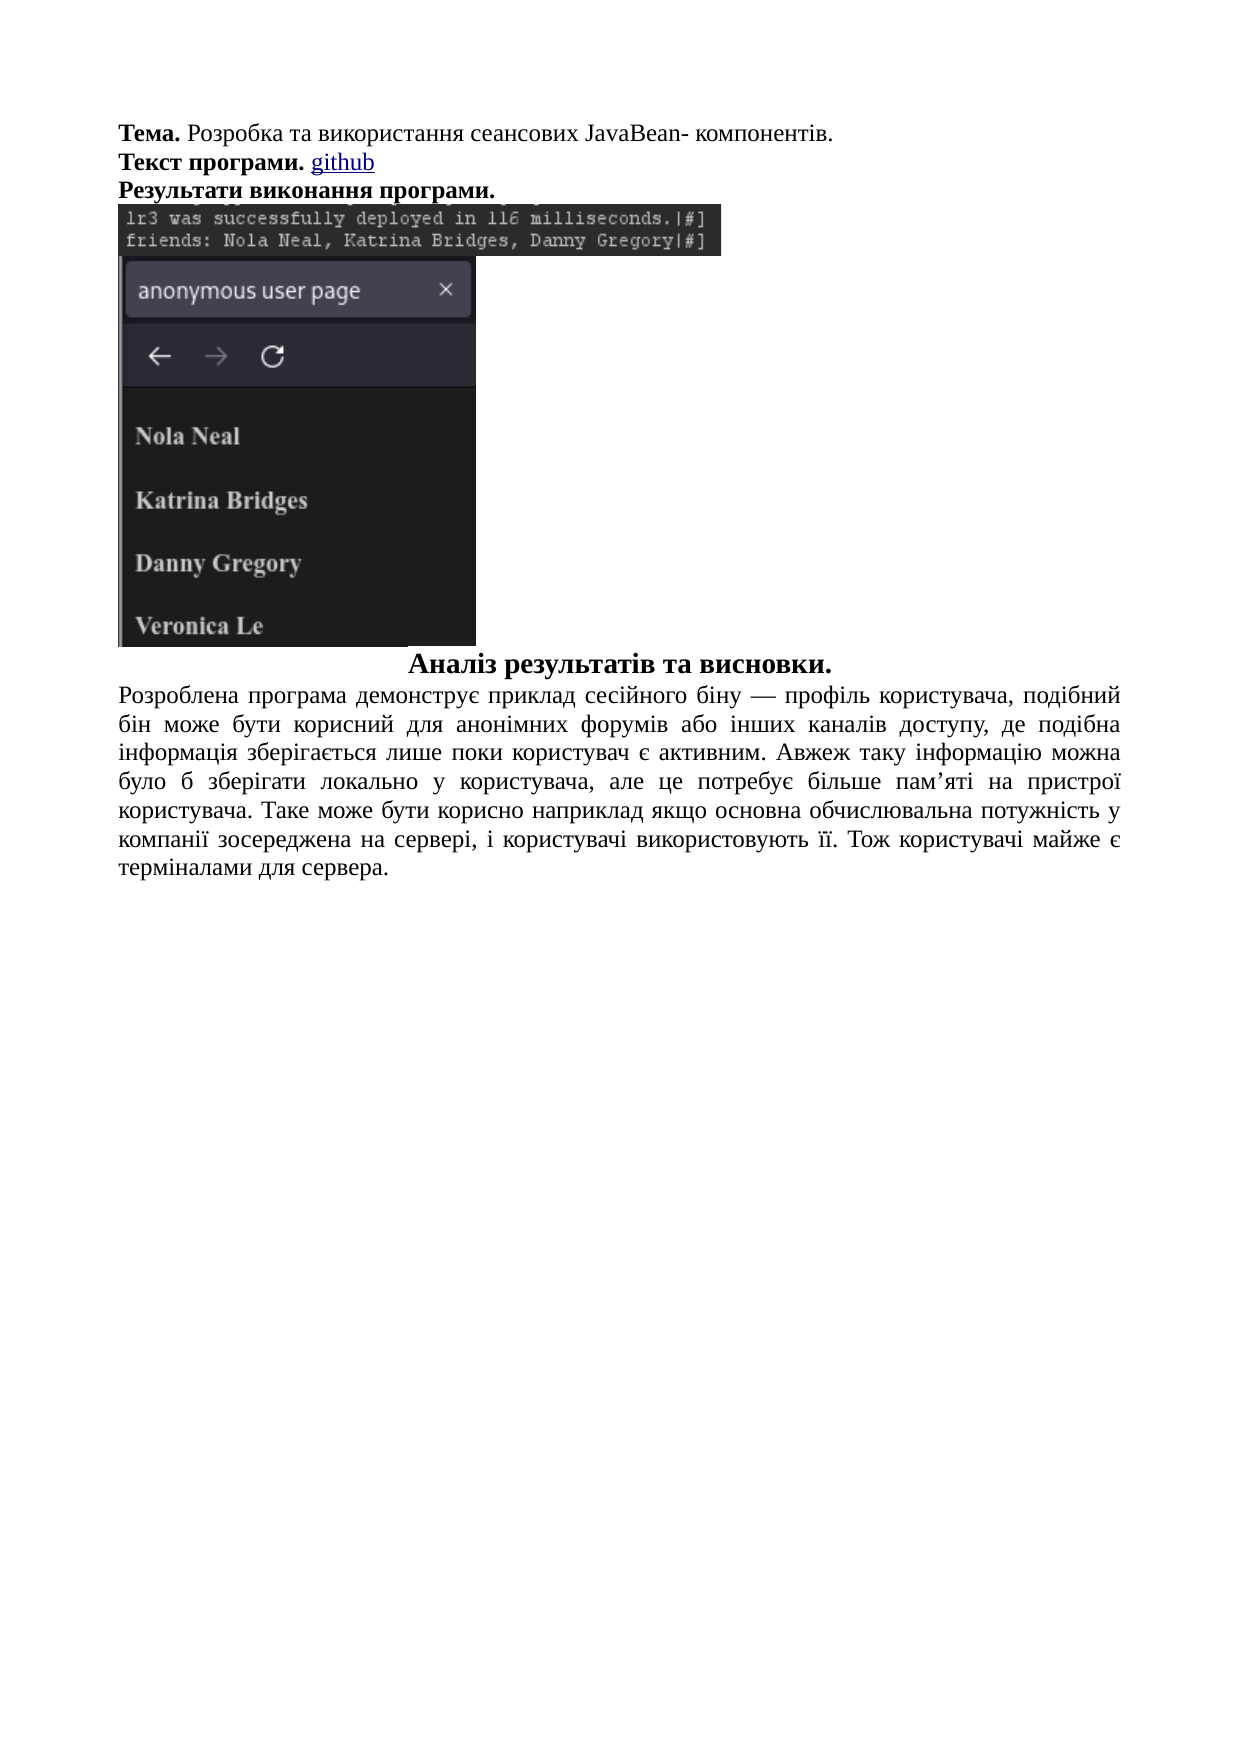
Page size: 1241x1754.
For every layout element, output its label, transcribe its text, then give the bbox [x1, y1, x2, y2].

text Аналіз результатів та висновки. [118, 646, 1122, 680]
text Текст програми. github [118, 147, 1122, 176]
text Результати виконання програми. [118, 176, 1122, 204]
picture [118, 204, 722, 647]
text Тема. Розробка та використання сеансових JavaBean- компонентів. [118, 118, 1122, 147]
text Розроблена програма демонструє приклад сесійного біну — профіль користувача, подібний бін може бути корисний для анонімних форумів або інших каналів доступу, де подібна інформація зберігається лише поки користувач є активним. Авжеж таку інформацію можна було б зберігати локально у користувача, але це потребує більше пам’яті на пристрої користувача. Таке може бути корисно наприклад якщо основна обчислювальна потужність у компанії зосереджена на сервері, і користувачі використовують її. Тож користувачі майже є терміналами для сервера. [118, 680, 1122, 881]
